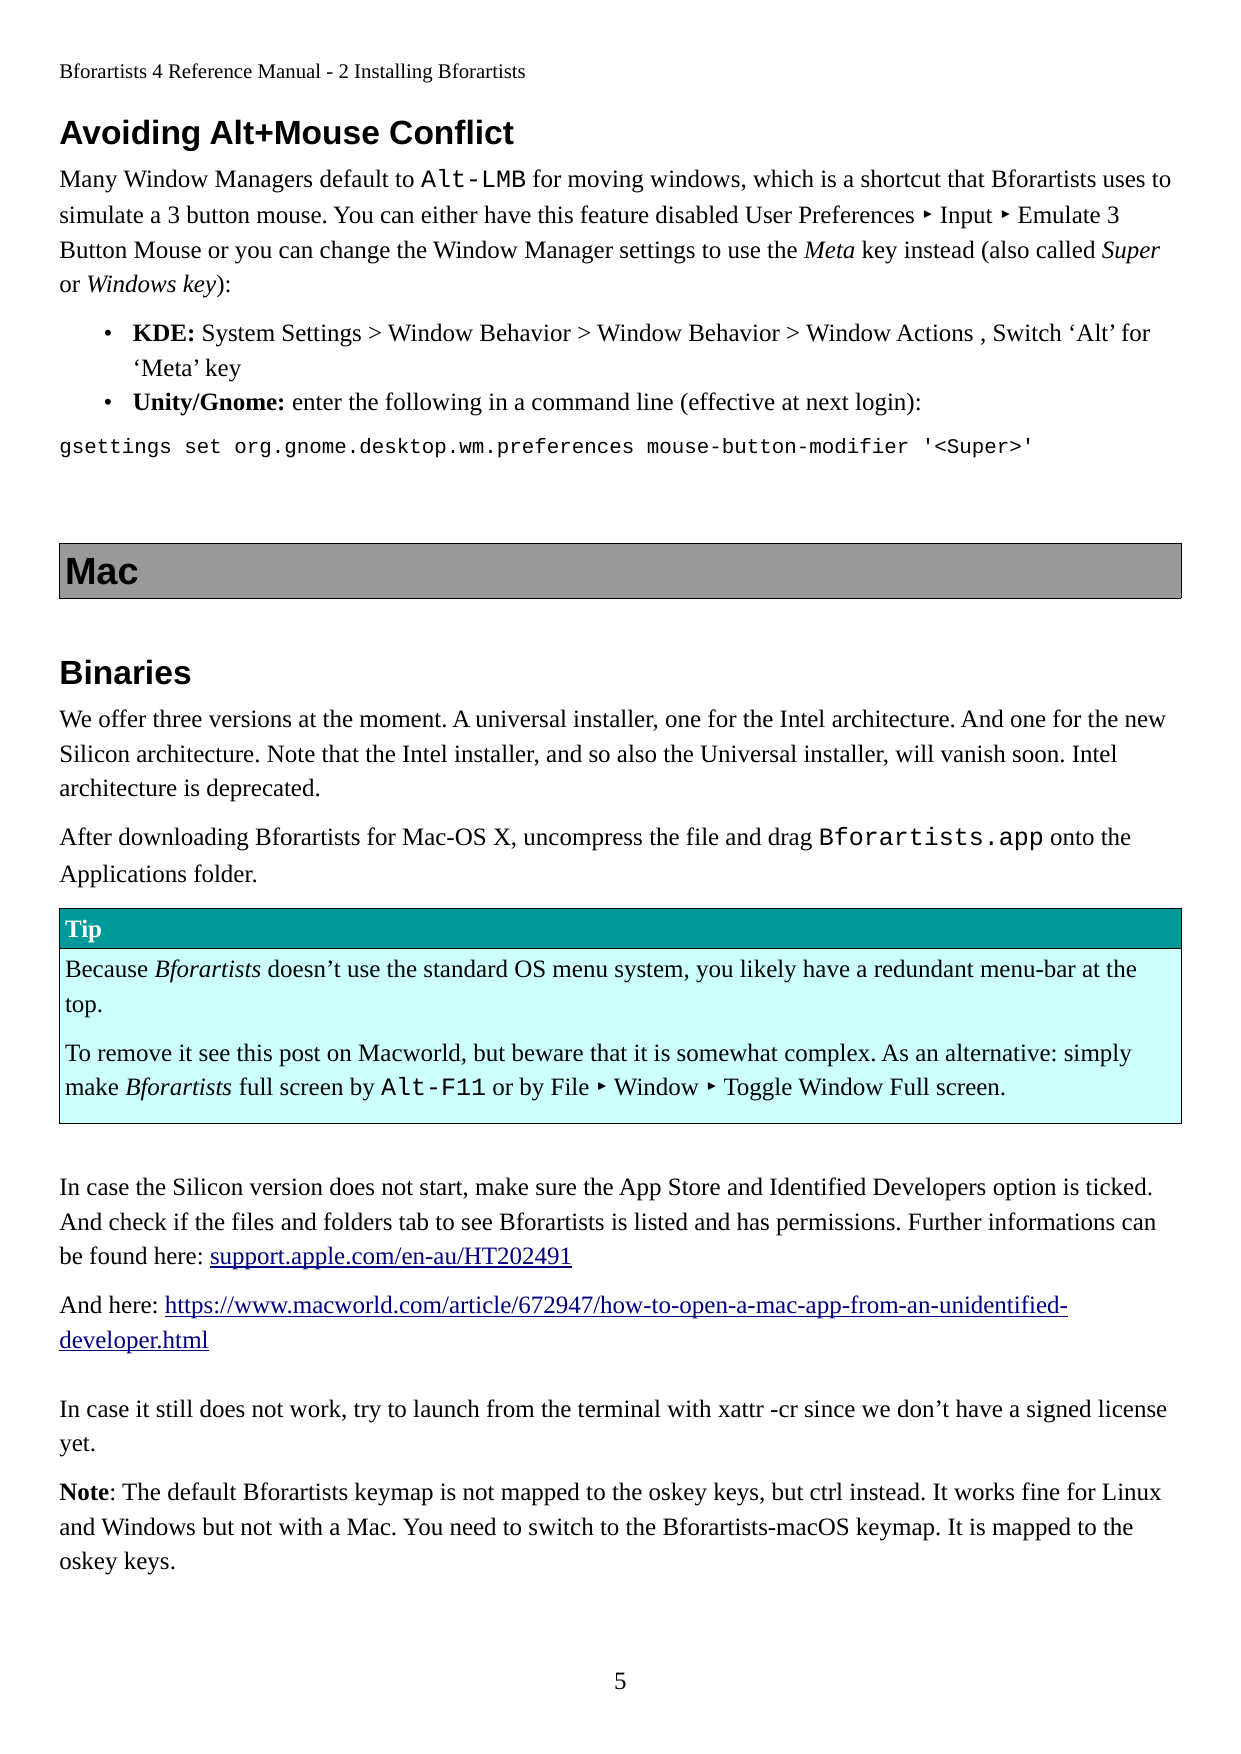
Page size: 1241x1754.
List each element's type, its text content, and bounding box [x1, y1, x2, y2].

text We offer three versions at the moment. A universal installer, one for the Intel architecture. And one for the new Silicon architecture. Note that the Intel installer, and so also the Universal installer, will vanish soon. Intel architecture is deprecated. [59, 704, 1181, 802]
text Note: The default Bforartists keymap is not mapped to the oskey keys, but ctrl instead. It works fine for Linux and Windows but not with a Mac. You need to switch to the Bforartists-macOS keymap. It is mapped to the oskey keys. [59, 1477, 1181, 1575]
table_header Mac [60, 544, 1181, 598]
list Unity/Gnome: enter the following in a command line (effective at next login): [103, 387, 1181, 416]
list KDE: System Settings > Window Behavior > Window Behavior > Window Actions , Switch ‘Alt’ for ‘Meta’ key [103, 318, 1181, 382]
text In case the Silicon version does not start, make sure the App Store and Identified Developers option is ticked. And check if the files and folders tab to see Bforartists is listed and has permissions. Further informations can be found here: support.apple.com/en-au/HT202491 [59, 1172, 1181, 1270]
text And here: https://www.macworld.com/article/672947/how-to-open-a-mac-app-from-an-unidentified-developer.html In case it still does not work, try to launch from the terminal with xattr -cr since we don’t have a signed license yet. [59, 1291, 1181, 1457]
table_header Tip [60, 909, 1181, 948]
subtitle Avoiding Alt+Mouse Conflict [59, 113, 1181, 151]
text Many Window Managers default to Alt-LMB for moving windows, which is a shortcut that Bforartists uses to simulate a 3 button mouse. You can either have this feature disabled User Preferences ‣ Input ‣ Emulate 3 Button Mouse or you can change the Window Manager settings to use the Meta key instead (also called Super or Windows key): [59, 164, 1181, 298]
text After downloading Bforartists for Mac-OS X, uncompress the file and drag Bforartists.app onto the Applications folder. [59, 822, 1181, 888]
text gsettings set org.gnome.desktop.wm.preferences mouse-button-modifier '<Super>' [59, 436, 1181, 460]
table_cell Because Bforartists doesn’t use the standard OS menu system, you likely have a redundant menu-bar at the top. To remove it see this post on Macworld, but beware that it is somewhat complex. As an alternative: simply make Bforartists full screen by Alt-F11 or by File ‣ Window ‣ Toggle Window Full screen. [60, 949, 1181, 1123]
subtitle Binaries [59, 653, 1181, 692]
